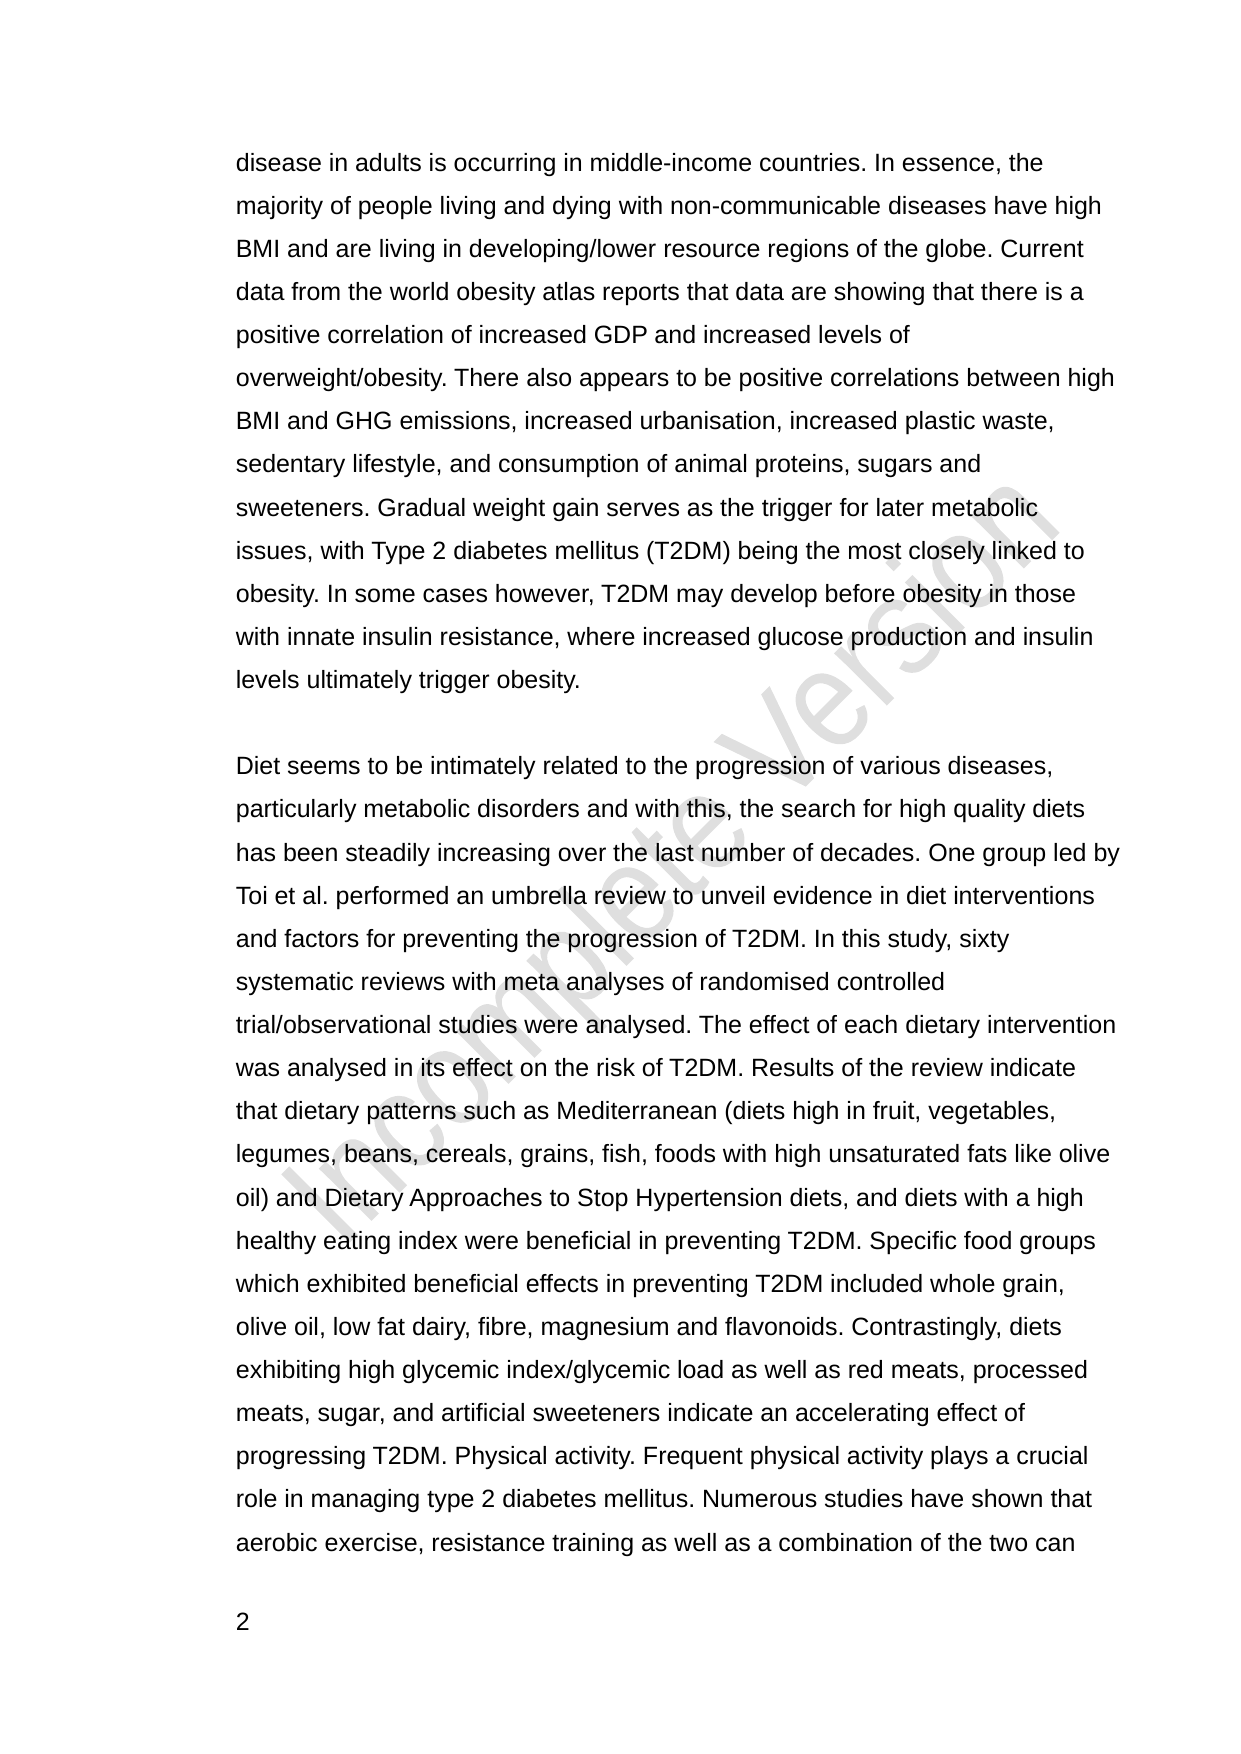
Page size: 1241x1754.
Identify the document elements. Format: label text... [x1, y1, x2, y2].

text Diet seems to be intimately related to the progression of various diseases, particularly metabolic disorders and with this, the search for high quality diets has been steadily increasing over the last number of decades. One group led by Toi et al. performed an umbrella review to unveil evidence in diet interventions and factors for preventing the progression of T2DM. In this study, sixty systematic reviews with meta analyses of randomised controlled trial/observational studies were analysed. The effect of each dietary intervention was analysed in its effect on the risk of T2DM. Results of the review indicate that dietary patterns such as Mediterranean (diets high in fruit, vegetables, legumes, beans, cereals, grains, fish, foods with high unsaturated fats like olive oil) and Dietary Approaches to Stop Hypertension diets, and diets with a high healthy eating index were beneficial in preventing T2DM. Specific food groups which exhibited beneficial effects in preventing T2DM included whole grain, olive oil, low fat dairy, fibre, magnesium and flavonoids. Contrastingly, diets exhibiting high glycemic index/glycemic load as well as red meats, processed meats, sugar, and artificial sweeteners indicate an accelerating effect of progressing T2DM. Physical activity. Frequent physical activity plays a crucial role in managing type 2 diabetes mellitus. Numerous studies have shown that aerobic exercise, resistance training as well as a combination of the two can [236, 751, 1122, 1556]
text disease in adults is occurring in middle-income countries. In essence, the majority of people living and dying with non-communicable diseases have high BMI and are living in developing/lower resource regions of the globe. Current data from the world obesity atlas reports that data are showing that there is a positive correlation of increased GDP and increased levels of overweight/obesity. There also appears to be positive correlations between high BMI and GHG emissions, increased urbanisation, increased plastic waste, sedentary lifestyle, and consumption of animal proteins, sugars and sweeteners. Gradual weight gain serves as the trigger for later metabolic issues, with Type 2 diabetes mellitus (T2DM) being the most closely linked to obesity. In some cases however, T2DM may develop before obesity in those with innate insulin resistance, where increased glucose production and insulin levels ultimately trigger obesity. [236, 148, 1122, 694]
